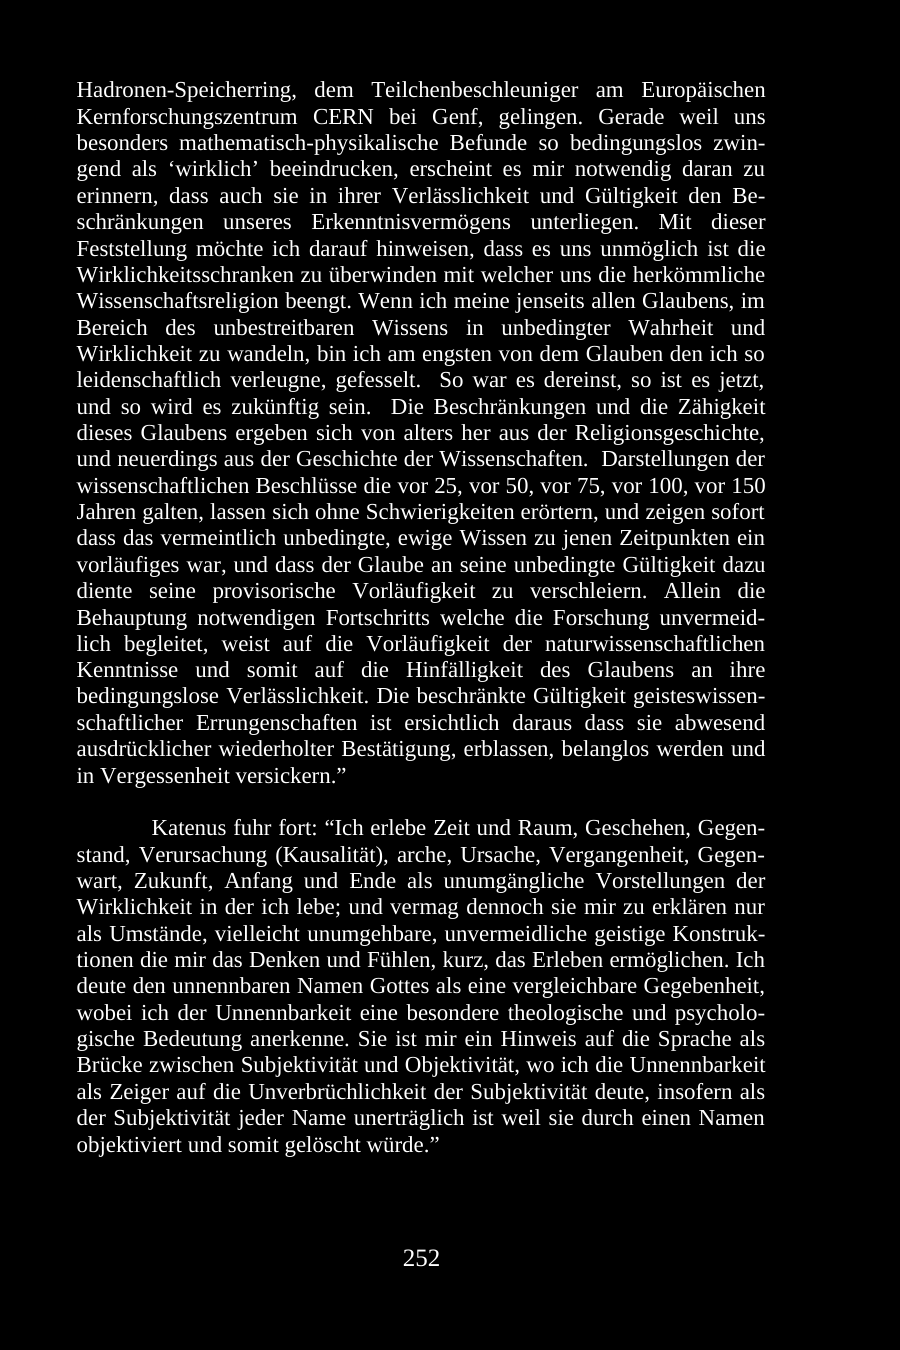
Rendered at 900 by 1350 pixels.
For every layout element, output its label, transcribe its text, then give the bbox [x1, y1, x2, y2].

text Hadronen-Speicherring, dem Teilchenbeschleuniger am Europäischen Kernforschungszentrum CERN bei Genf, gelingen. Gerade weil uns besonders mathematisch-physikalische Befunde so bedingungslos zwin-gend als ‘wirklich’ beeindrucken, erscheint es mir notwendig daran zu erinnern, dass auch sie in ihrer Verlässlichkeit und Gültigkeit den Be-schränkungen unseres Erkenntnisvermögens unterliegen. Mit dieser Feststellung möchte ich darauf hinweisen, dass es uns unmöglich ist die Wirklichkeitsschranken zu überwinden mit welcher uns die herkömmliche Wissenschaftsreligion beengt. Wenn ich meine jenseits allen Glaubens, im Bereich des unbestreitbaren Wissens in unbedingter Wahrheit und Wirklichkeit zu wandeln, bin ich am engsten von dem Glauben den ich so leidenschaftlich verleugne, gefesselt. So war es dereinst, so ist es jetzt, und so wird es zukünftig sein. Die Beschränkungen und die Zähigkeit dieses Glaubens ergeben sich von alters her aus der Religionsgeschichte, und neuerdings aus der Geschichte der Wissenschaften. Darstellungen der wissenschaftlichen Beschlüsse die vor 25, vor 50, vor 75, vor 100, vor 150 Jahren galten, lassen sich ohne Schwierigkeiten erörtern, und zeigen sofort dass das vermeintlich unbedingte, ewige Wissen zu jenen Zeitpunkten ein vorläufiges war, und dass der Glaube an seine unbedingte Gültigkeit dazu diente seine provisorische Vorläufigkeit zu verschleiern. Allein die Behauptung notwendigen Fortschritts welche die Forschung unvermeid-lich begleitet, weist auf die Vorläufigkeit der naturwissenschaftlichen Kenntnisse und somit auf die Hinfälligkeit des Glaubens an ihre bedingungslose Verlässlichkeit. Die beschränkte Gültigkeit geisteswissen-schaftlicher Errungenschaften ist ersichtlich daraus dass sie abwesend ausdrücklicher wiederholter Bestätigung, erblassen, belanglos werden und in Vergessenheit versickern.” [76, 76, 766, 788]
text Katenus fuhr fort: “Ich erlebe Zeit und Raum, Geschehen, Gegen-stand, Verursachung (Kausalität), arche, Ursache, Vergangenheit, Gegen-wart, Zukunft, Anfang und Ende als unumgängliche Vorstellungen der Wirklichkeit in der ich lebe; und vermag dennoch sie mir zu erklären nur als Umstände, vielleicht unumgehbare, unvermeidliche geistige Konstruk-tionen die mir das Denken und Fühlen, kurz, das Erleben ermöglichen. Ich deute den unnennbaren Namen Gottes als eine vergleichbare Gegebenheit, wobei ich der Unnennbarkeit eine besondere theologische und psycholo-gische Bedeutung anerkenne. Sie ist mir ein Hinweis auf die Sprache als Brücke zwischen Subjektivität und Objektivität, wo ich die Unnennbarkeit als Zeiger auf die Unverbrüchlichkeit der Subjektivität deute, insofern als der Subjektivität jeder Name unerträglich ist weil sie durch einen Namen objektiviert und somit gelöscht würde.” [76, 814, 766, 1157]
